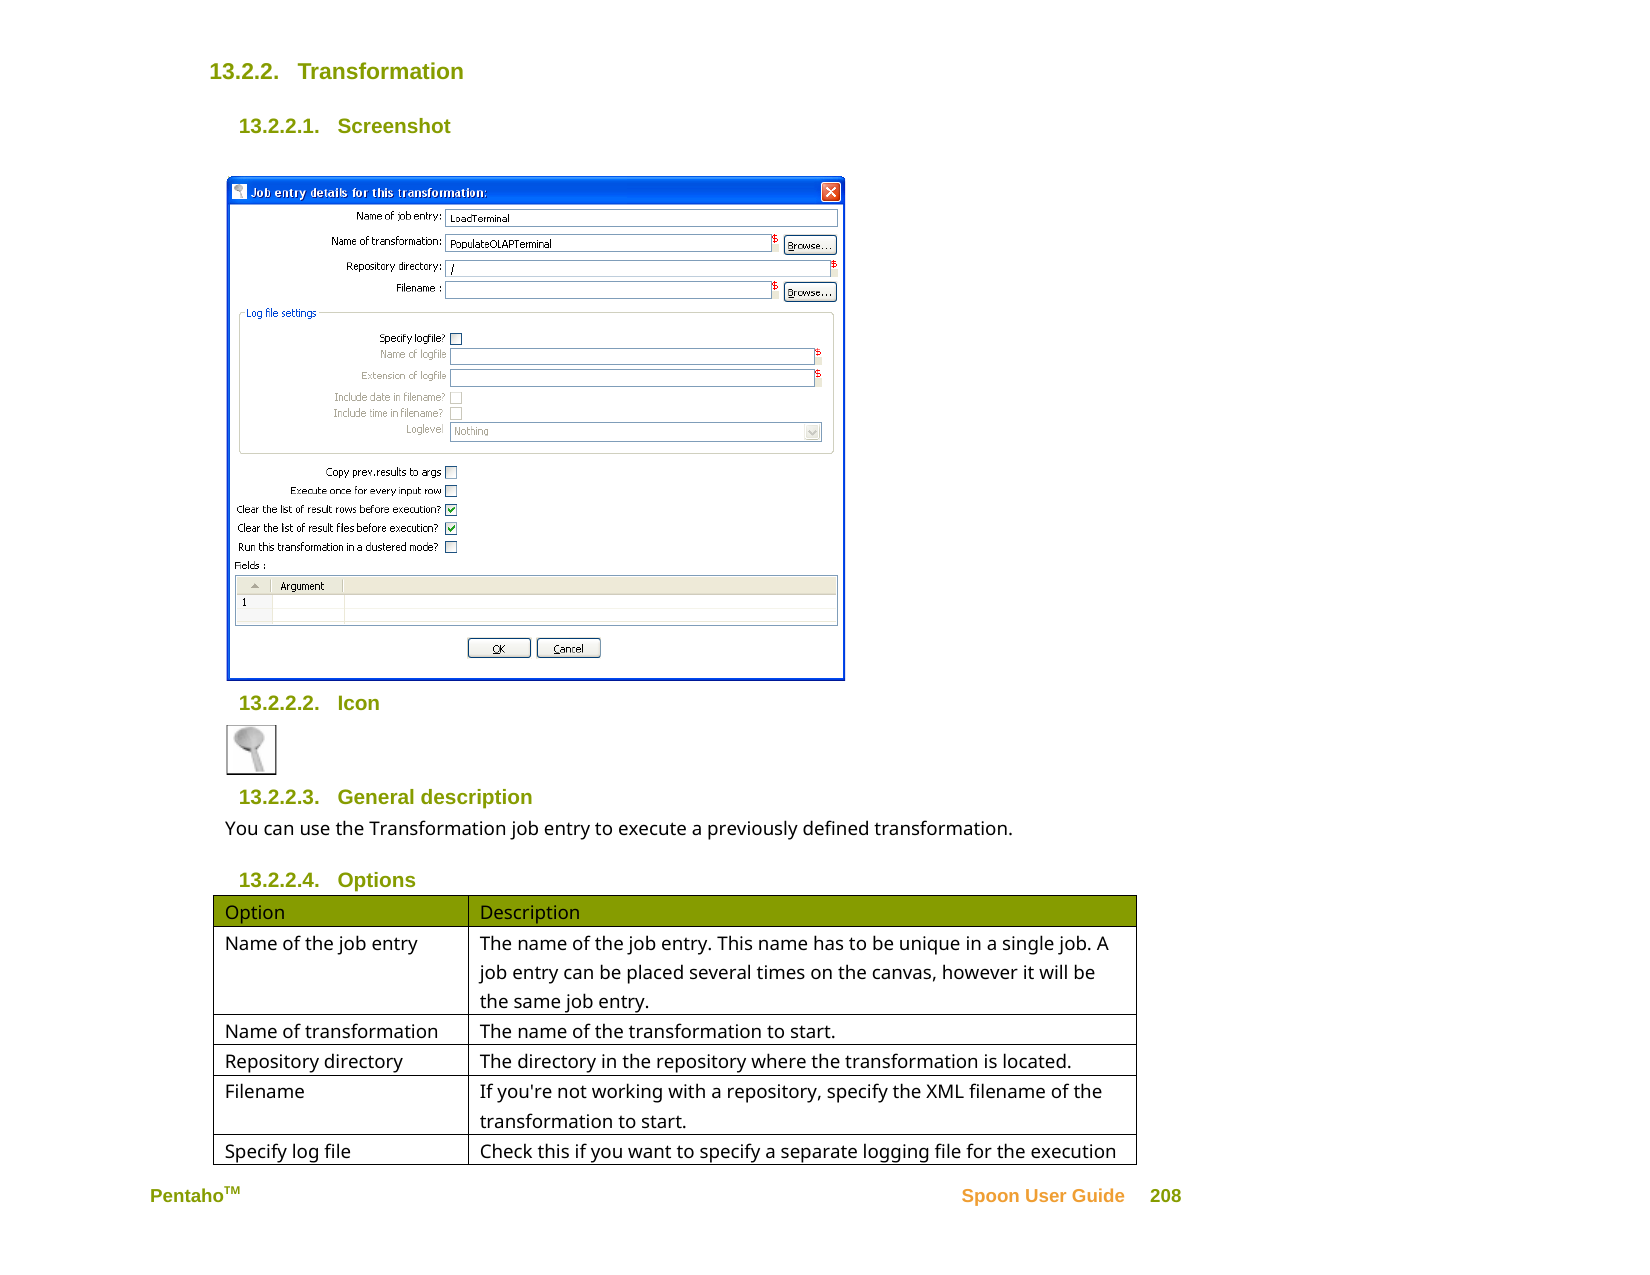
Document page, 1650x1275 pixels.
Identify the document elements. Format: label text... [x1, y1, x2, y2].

table_cell Check this if you want to specify a separate logging file for the execution [469, 1135, 1136, 1164]
text You can use the Transformation job entry to execute a previously defined transformation. [225, 812, 1500, 841]
table_header Description [469, 896, 1136, 926]
picture [226, 725, 277, 775]
subtitle Screenshot [239, 106, 1500, 141]
table_cell The name of the job entry. This name has to be unique in a single job. A job entry can be placed several times on the canvas, however it will be the same job entry. [469, 927, 1136, 1014]
table_cell Filename [214, 1076, 468, 1134]
picture [226, 176, 846, 681]
table_cell Name of transformation [214, 1015, 468, 1044]
table_cell The directory in the repository where the transformation is located. [469, 1045, 1136, 1074]
table_header Option [214, 896, 468, 926]
table_cell Name of the job entry [214, 927, 468, 1014]
table_cell Repository directory [214, 1045, 468, 1074]
subtitle Transformation [209, 52, 1500, 87]
table_cell Specify log file [214, 1135, 468, 1164]
table_cell If you're not working with a repository, specify the XML filename of the transformation to start. [469, 1076, 1136, 1134]
subtitle Options [239, 860, 1500, 895]
table_cell The name of the transformation to start. [469, 1015, 1136, 1044]
subtitle Icon [239, 688, 1500, 717]
subtitle General description [239, 782, 1500, 811]
